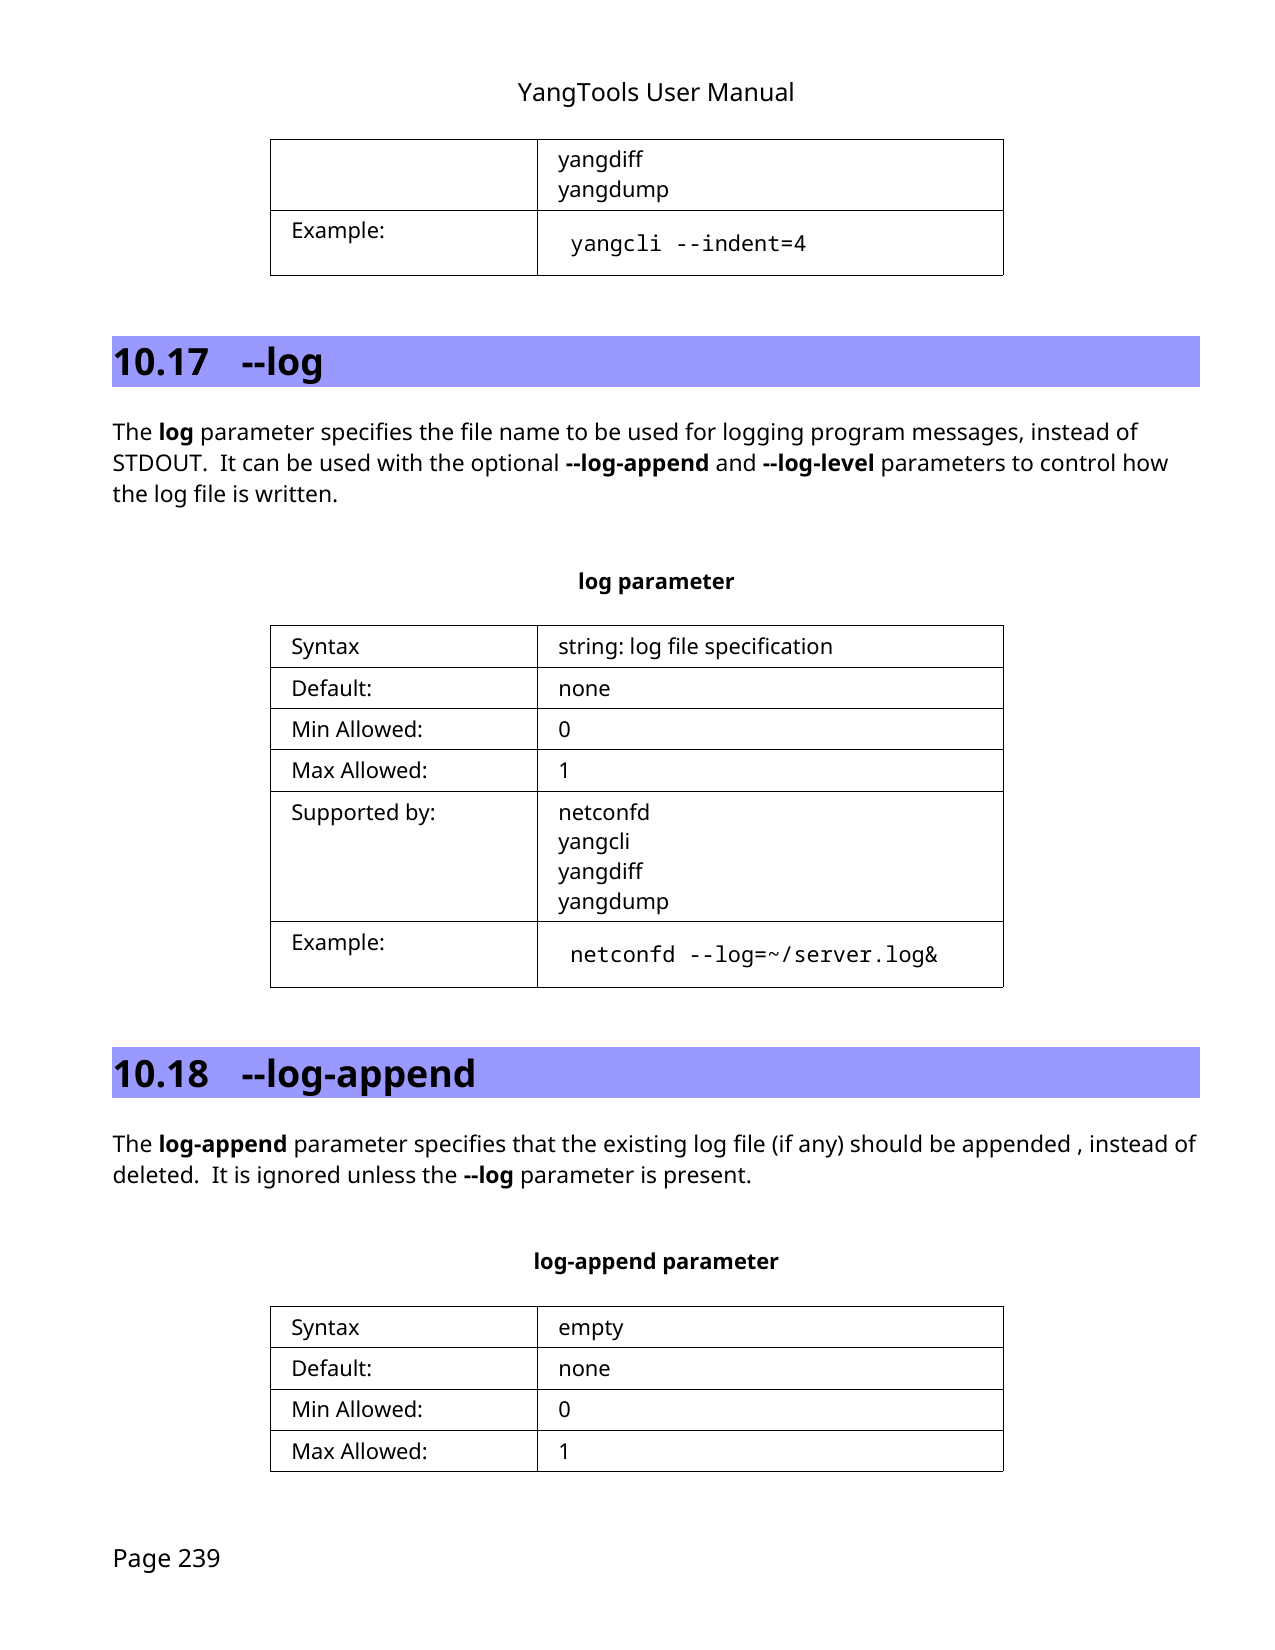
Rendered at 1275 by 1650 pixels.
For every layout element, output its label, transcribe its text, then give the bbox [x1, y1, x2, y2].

table_cell Example: [271, 922, 537, 987]
table_cell none [538, 668, 1003, 708]
table_header string: log file specification [538, 626, 1003, 667]
subtitle --log [112, 336, 1200, 387]
table_cell Max Allowed: [271, 1431, 537, 1471]
table_header Syntax [271, 626, 537, 667]
subtitle --log-append [112, 1047, 1200, 1098]
table_cell Default: [271, 1348, 537, 1388]
table_cell netconfd --log=~/server.log& [538, 922, 1003, 987]
table_cell Default: [271, 668, 537, 708]
table_cell 1 [538, 1431, 1003, 1471]
table_cell Max Allowed: [271, 750, 537, 791]
table_cell Min Allowed: [271, 1390, 537, 1430]
table_cell Min Allowed: [271, 709, 537, 749]
table_cell none [538, 1348, 1003, 1388]
table_cell yangdiff yangdump [538, 140, 1003, 210]
subtitle log-append parameter [127, 1246, 1185, 1276]
text The log-append parameter specifies that the existing log file (if any) should be appended , instead of deleted. It is ignored unless the --log parameter is present. [112, 1127, 1200, 1190]
table_cell 0 [538, 1390, 1003, 1430]
table_cell Example: [271, 211, 537, 275]
table_header Syntax [271, 1307, 537, 1347]
text The log parameter specifies the file name to be used for logging program messages, instead of STDOUT. It can be used with the optional --log-append and --log-level parameters to control how the log file is written. [112, 416, 1200, 509]
table_cell yangcli --indent=4 [538, 211, 1003, 275]
table_cell 1 [538, 750, 1003, 791]
table_cell Supported by: [271, 792, 537, 921]
table_cell 0 [538, 709, 1003, 749]
table_cell [271, 140, 537, 210]
table_header empty [538, 1307, 1003, 1347]
table_cell netconfd yangcli yangdiff yangdump [538, 792, 1003, 921]
subtitle log parameter [127, 566, 1185, 596]
